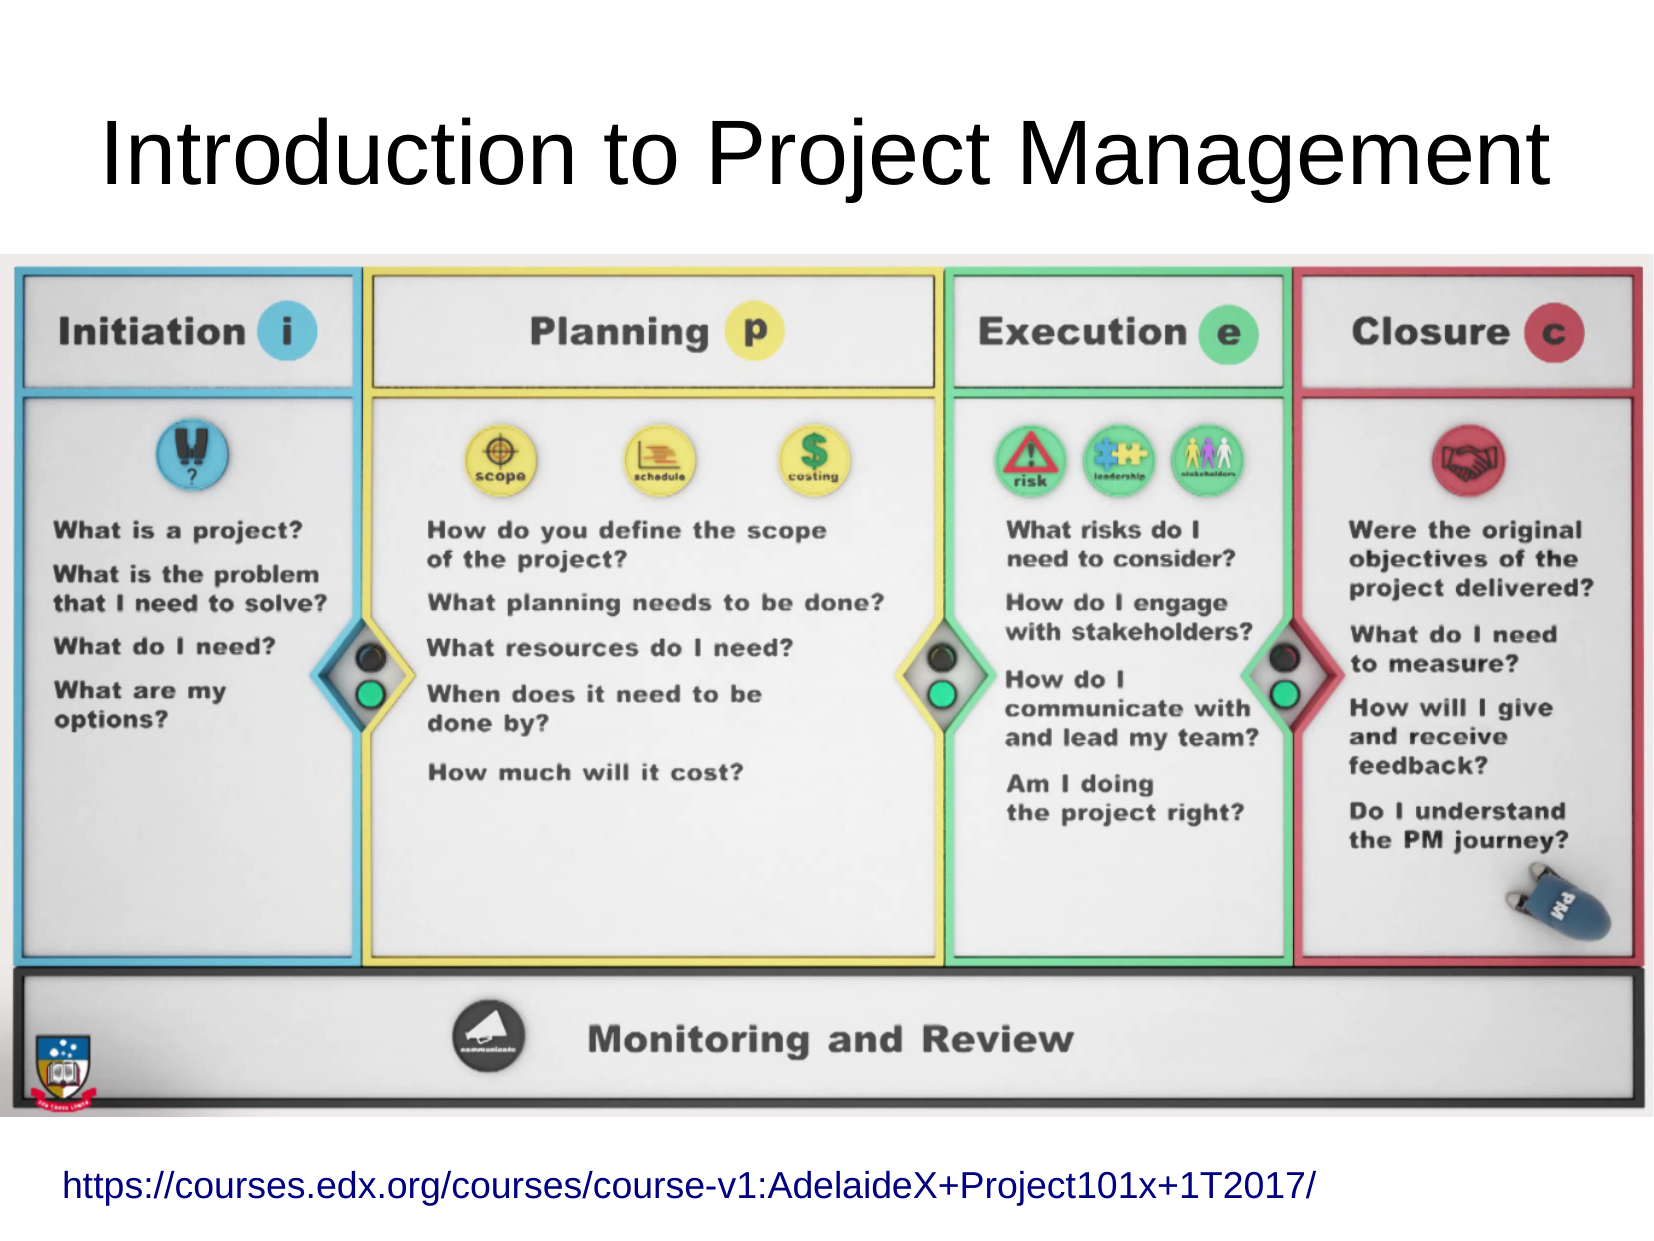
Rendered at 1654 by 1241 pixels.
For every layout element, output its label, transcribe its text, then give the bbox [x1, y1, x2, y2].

title Introduction to Project Management [82, 49, 1571, 254]
picture [0, 254, 1654, 1117]
text_box https://courses.edx.org/courses/course-v1:AdelaideX+Project101x+1T2017/ [47, 1157, 1347, 1241]
